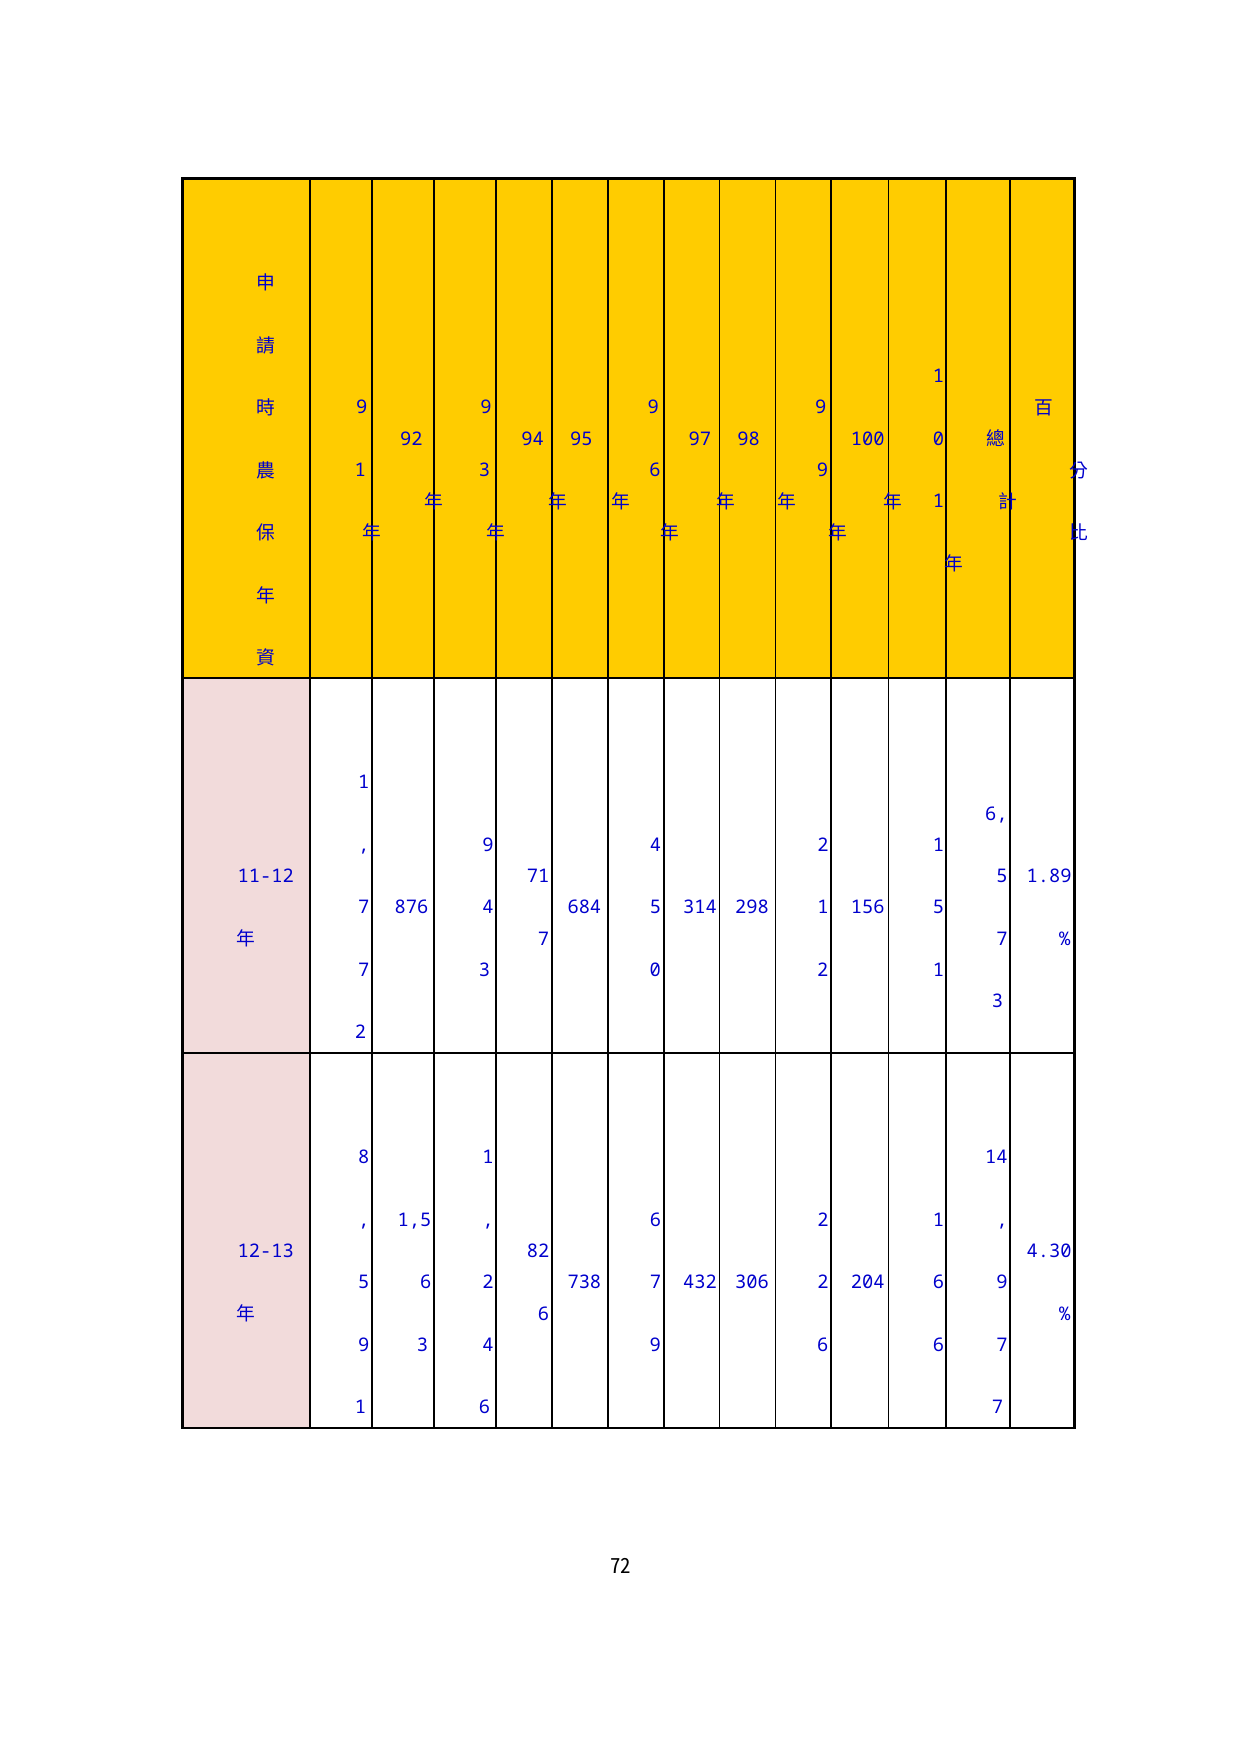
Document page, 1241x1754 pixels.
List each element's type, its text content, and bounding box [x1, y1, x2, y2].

table_cell 156 [832, 679, 888, 1052]
table_cell 679 [609, 1054, 663, 1427]
table_header 申請時農保年資 [184, 180, 309, 677]
table_header 92年 [373, 180, 433, 677]
table_cell 717 [497, 679, 551, 1052]
table_header 96年 [609, 180, 663, 677]
table_cell 226 [776, 1054, 830, 1427]
table_header 94年 [497, 180, 551, 677]
table_cell 204 [832, 1054, 888, 1427]
table_cell 166 [889, 1054, 945, 1427]
table_header 95年 [553, 180, 607, 677]
table_header 98年 [720, 180, 775, 677]
table_cell 826 [497, 1054, 551, 1427]
table_cell 314 [665, 679, 719, 1052]
table_cell 432 [665, 1054, 719, 1427]
table_cell 12-13年 [184, 1054, 309, 1427]
table_cell 1.89% [1011, 679, 1073, 1052]
table_header 93年 [435, 180, 495, 677]
table_header 100年 [832, 180, 888, 677]
table_header 總計 [947, 180, 1009, 677]
table_cell 11-12年 [184, 679, 309, 1052]
table_cell 6,573 [947, 679, 1009, 1052]
table_cell 151 [889, 679, 945, 1052]
table_cell 298 [720, 679, 775, 1052]
table_cell 14,977 [947, 1054, 1009, 1427]
table_cell 1,563 [373, 1054, 433, 1427]
table_header 101年 [889, 180, 945, 677]
table_cell 306 [720, 1054, 775, 1427]
table_cell 1,246 [435, 1054, 495, 1427]
table_cell 876 [373, 679, 433, 1052]
table_header 百分比 [1011, 180, 1073, 677]
table_cell 8,591 [311, 1054, 371, 1427]
table_header 91年 [311, 180, 371, 677]
table_cell 4.30% [1011, 1054, 1073, 1427]
table_cell 738 [553, 1054, 607, 1427]
table_cell 212 [776, 679, 830, 1052]
table_header 97年 [665, 180, 719, 677]
table_cell 943 [435, 679, 495, 1052]
table_cell 684 [553, 679, 607, 1052]
table_header 99年 [776, 180, 830, 677]
table_cell 1,772 [311, 679, 371, 1052]
table_cell 450 [609, 679, 663, 1052]
